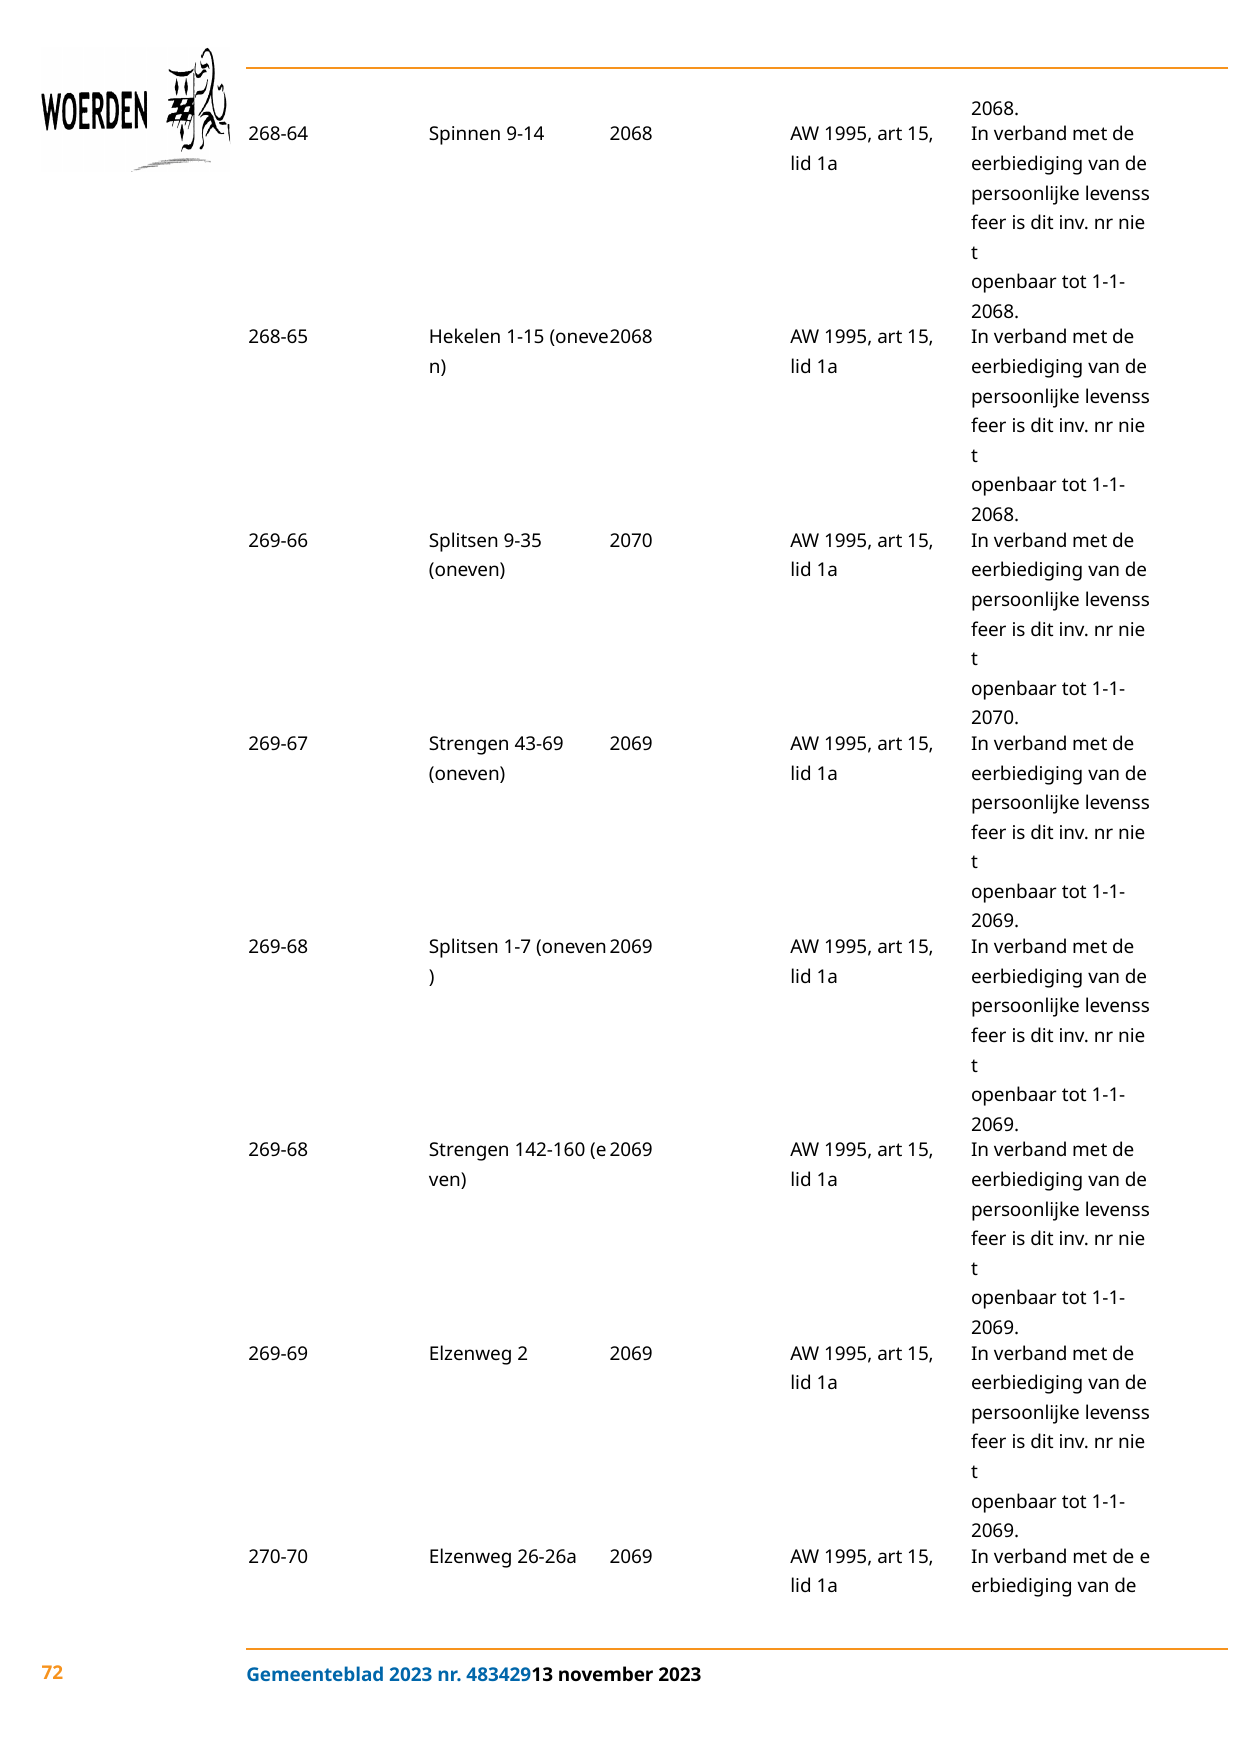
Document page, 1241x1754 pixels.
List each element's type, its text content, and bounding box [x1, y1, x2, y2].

table_cell Spinnen 9-14 [429, 121, 609, 324]
table_cell Hekelen 1-15 (oneven) [429, 324, 609, 527]
table_cell 2068 [609, 324, 790, 527]
table_cell Strengen 43-69 (oneven) [429, 730, 609, 933]
table_cell [429, 95, 609, 121]
table_cell 270-70 [248, 1543, 429, 1598]
table_cell Splitsen 1-7 (oneven) [429, 934, 609, 1137]
table_cell AW 1995, art 15, lid 1a [790, 1543, 971, 1598]
table_cell 269-69 [248, 1340, 429, 1543]
table_cell 2069 [609, 730, 790, 933]
table_cell AW 1995, art 15, lid 1a [790, 527, 971, 730]
table_cell AW 1995, art 15, lid 1a [790, 934, 971, 1137]
table_cell In verband met de eerbiediging van de persoonlijke levenssfeer is dit inv. nr niet openbaar tot 1-1-2069. [971, 1340, 1152, 1543]
table_cell In verband met de eerbiediging van de persoonlijke levenssfeer is dit inv. nr niet openbaar tot 1-1-2069. [971, 1137, 1152, 1340]
table_cell In verband met de eerbiediging van de persoonlijke levenssfeer is dit inv. nr niet openbaar tot 1-1-2069. [971, 934, 1152, 1137]
table_cell 2068 [609, 121, 790, 324]
table_cell 268-64 [248, 121, 429, 324]
table_cell [248, 95, 429, 121]
table_cell [790, 95, 971, 121]
table_cell 2069 [609, 1340, 790, 1543]
table_cell AW 1995, art 15, lid 1a [790, 121, 971, 324]
table_cell 269-68 [248, 934, 429, 1137]
table_cell Elzenweg 2 [429, 1340, 609, 1543]
table_cell 2068. [971, 95, 1152, 121]
table_cell In verband met de eerbiediging van de [971, 1543, 1152, 1598]
table_cell Strengen 142-160 (even) [429, 1137, 609, 1340]
table_cell 268-65 [248, 324, 429, 527]
table_cell AW 1995, art 15, lid 1a [790, 1137, 971, 1340]
table_cell 2069 [609, 934, 790, 1137]
table_cell Elzenweg 26-26a [429, 1543, 609, 1598]
table_cell AW 1995, art 15, lid 1a [790, 1340, 971, 1543]
table_cell 2069 [609, 1137, 790, 1340]
table_cell AW 1995, art 15, lid 1a [790, 730, 971, 933]
table_cell 269-67 [248, 730, 429, 933]
table_cell In verband met de eerbiediging van de persoonlijke levenssfeer is dit inv. nr niet openbaar tot 1-1-2069. [971, 730, 1152, 933]
table_cell In verband met de eerbiediging van de persoonlijke levenssfeer is dit inv. nr niet openbaar tot 1-1-2068. [971, 121, 1152, 324]
table_cell AW 1995, art 15, lid 1a [790, 324, 971, 527]
table_cell 269-68 [248, 1137, 429, 1340]
table_cell 269-66 [248, 527, 429, 730]
table_cell [609, 95, 790, 121]
table_cell In verband met de eerbiediging van de persoonlijke levenssfeer is dit inv. nr niet openbaar tot 1-1-2070. [971, 527, 1152, 730]
table_cell Splitsen 9-35 (oneven) [429, 527, 609, 730]
picture [41, 47, 231, 172]
table_cell In verband met de eerbiediging van de persoonlijke levenssfeer is dit inv. nr niet openbaar tot 1-1-2068. [971, 324, 1152, 527]
table_cell 2069 [609, 1543, 790, 1598]
table_cell 2070 [609, 527, 790, 730]
